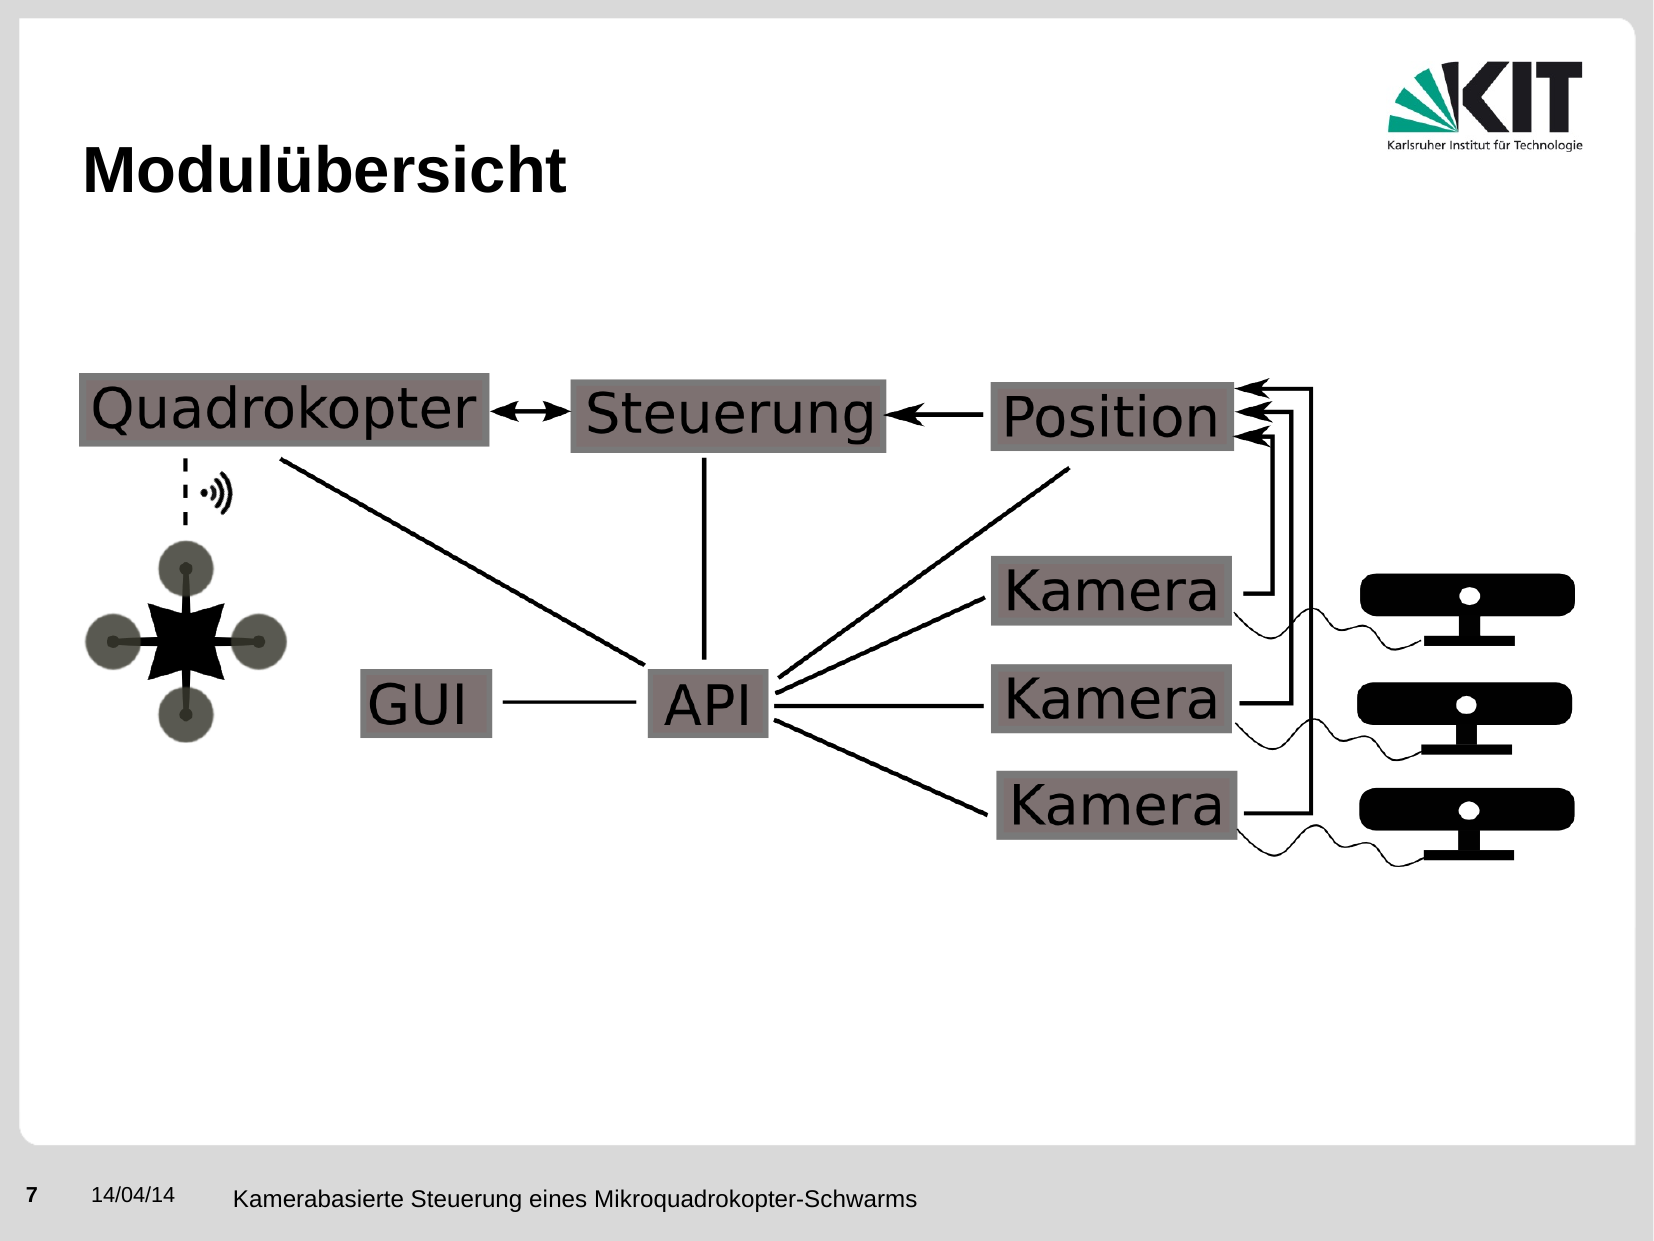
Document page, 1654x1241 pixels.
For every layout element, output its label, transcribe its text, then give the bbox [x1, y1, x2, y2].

picture [0, 0, 1654, 1241]
title Modulübersicht [82, 49, 1571, 257]
